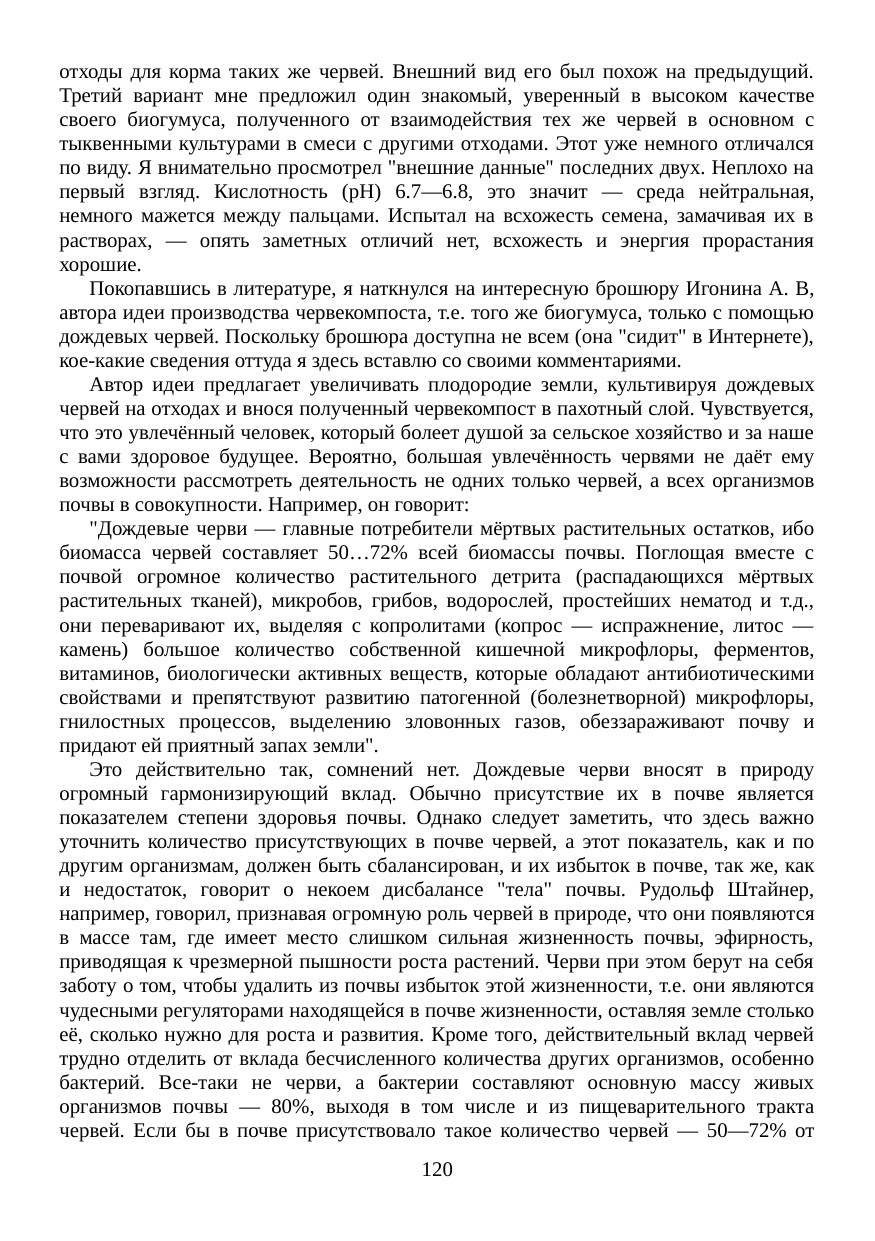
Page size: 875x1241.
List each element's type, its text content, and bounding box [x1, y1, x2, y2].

text отходы для корма таких же червей. Внешний вид его был похож на предыдущий. Третий вариант мне предложил один знакомый, уверенный в высоком качестве своего биогумуса, полученного от взаимодействия тех же червей в основном с тыквенными культурами в смеси с другими отходами. Этот уже немного отличался по виду. Я внимательно просмотрел "внешние данные" последних двух. Неплохо на первый взгляд. Кислотность (рН) 6.7—6.8, это значит — среда нейтральная, немного мажется между пальцами. Испытал на всхожесть семена, замачивая их в растворах, — опять заметных отличий нет, всхожесть и энергия прорастания хорошие. [59, 59, 815, 276]
text Автор идеи предлагает увеличивать плодородие земли, культивируя дождевых червей на отходах и внося полученный червекомпост в пахотный слой. Чувствуется, что это увлечённый человек, который болеет душой за сельское хозяйство и за наше с вами здоровое будущее. Вероятно, большая увлечённость червями не даёт ему возможности рассмотреть деятельность не одних только червей, а всех организмов почвы в совокупности. Например, он говорит: [59, 372, 815, 516]
text Покопавшись в литературе, я наткнулся на интересную брошюру Игонина А. В, автора идеи производства червекомпоста, т.е. того же биогумуса, только с помощью дождевых червей. Поскольку брошюра доступна не всем (она "сидит" в Интернете), кое-какие сведения оттуда я здесь вставлю со своими комментариями. [59, 276, 815, 372]
text Это действительно так, сомнений нет. Дождевые черви вносят в природу огромный гармонизирующий вклад. Обычно присутствие их в почве является показателем степени здоровья почвы. Однако следует заметить, что здесь важно уточнить количество присутствующих в почве червей, а этот показатель, как и по другим организмам, должен быть сбалансирован, и их избыток в почве, так же, как и недостаток, говорит о некоем дисбалансе "тела" почвы. Рудольф Штайнер, например, говорил, признавая огромную роль червей в природе, что они появляются в массе там, где имеет место слишком сильная жизненность почвы, эфирность, приводящая к чрезмерной пышности роста растений. Черви при этом берут на себя заботу о том, чтобы удалить из почвы избыток этой жизненности, т.е. они являются чудесными регуляторами находящейся в почве жизненности, оставляя земле столько её, сколько нужно для роста и развития. Кроме того, действительный вклад червей трудно отделить от вклада бесчисленного количества других организмов, особенно бактерий. Все-таки не черви, а бактерии составляют основную массу живых организмов почвы — 80%, выходя в том числе и из пищеварительного тракта червей. Если бы в почве присутствовало такое количество червей — 50—72% от [59, 757, 815, 1142]
text "Дождевые черви — главные потребители мёртвых растительных остатков, ибо биомасса червей составляет 50…72% всей биомассы почвы. Поглощая вместе с почвой огромное количество растительного детрита (распадающихся мёртвых растительных тканей), микробов, грибов, водорослей, простейших нематод и т.д., они переваривают их, выделяя с копролитами (копрос — испражнение, литос — камень) большое количество собственной кишечной микрофлоры, ферментов, витаминов, биологически активных веществ, которые обладают антибиотическими свойствами и препятствуют развитию патогенной (болезнетворной) микрофлоры, гнилостных процессов, выделению зловонных газов, обеззараживают почву и придают ей приятный запах земли". [59, 516, 815, 757]
